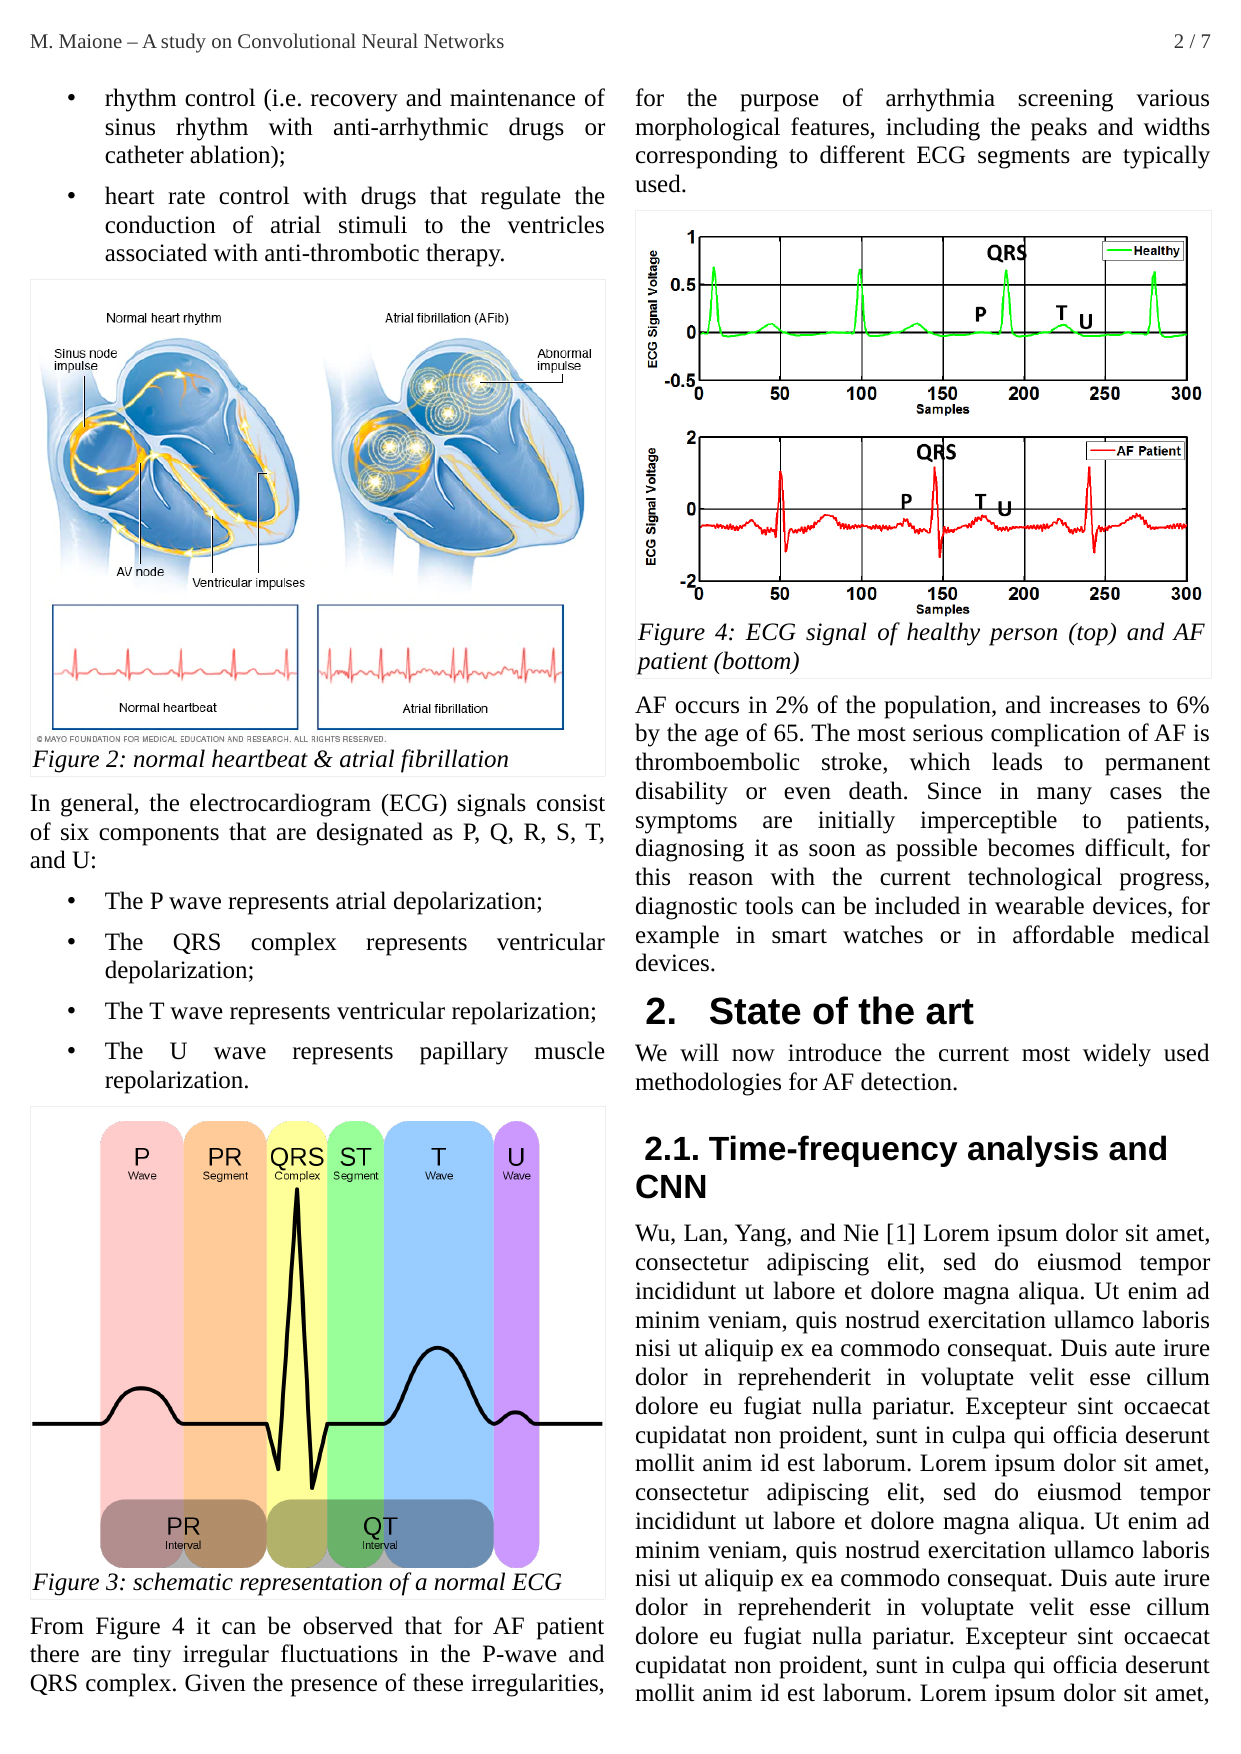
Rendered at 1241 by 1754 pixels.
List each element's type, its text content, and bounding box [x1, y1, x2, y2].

text for the purpose of arrhythmia screening various morphological features, including the peaks and widths corresponding to different ECG segments are typically used. [635, 83, 1211, 198]
picture [32, 1121, 603, 1568]
text Figure 2: normal heartbeat & atrial fibrillation [32, 745, 602, 773]
list The P wave represents atrial depolarization; [67, 886, 605, 915]
text Wu, Lan, Yang, and Nie [1] Lorem ipsum dolor sit amet, consectetur adipiscing elit, sed do eiusmod tempor incididunt ut labore et dolore magna aliqua. Ut enim ad minim veniam, quis nostrud exercitation ullamco laboris nisi ut aliquip ex ea commodo consequat. Duis aute irure dolor in reprehenderit in voluptate velit esse cillum dolore eu fugiat nulla pariatur. Excepteur sint occaecat cupidatat non proident, sunt in culpa qui officia deserunt mollit anim id est laborum. Lorem ipsum dolor sit amet, consectetur adipiscing elit, sed do eiusmod tempor incididunt ut labore et dolore magna aliqua. Ut enim ad minim veniam, quis nostrud exercitation ullamco laboris nisi ut aliquip ex ea commodo consequat. Duis aute irure dolor in reprehenderit in voluptate velit esse cillum dolore eu fugiat nulla pariatur. Excepteur sint occaecat cupidatat non proident, sunt in culpa qui officia deserunt mollit anim id est laborum. Lorem ipsum dolor sit amet, [635, 1218, 1211, 1707]
text Figure 3: schematic representation of a normal ECG [32, 1568, 602, 1596]
list heart rate control with drugs that regulate the conduction of atrial stimuli to the ventricles associated with anti-thrombotic therapy. [67, 181, 605, 267]
list The QRS complex represents ventricular depolarization; [67, 927, 605, 984]
picture [637, 225, 1208, 618]
list The T wave represents ventricular repolarization; [67, 996, 605, 1024]
text From Figure 4 it can be observed that for AF patient there are tiny irregular fluctuations in the P-wave and QRS complex. Given the presence of these irregularities, [29, 1611, 605, 1697]
text In general, the electrocardiogram (ECG) signals consist of six components that are designated as P, Q, R, S, T, and U: [29, 788, 605, 874]
list The U wave represents papillary muscle repolarization. [67, 1036, 605, 1094]
subtitle State of the art [635, 989, 1211, 1033]
text Figure 4: ECG signal of healthy person (top) and AF patient (bottom) [638, 618, 1208, 675]
text AF occurs in 2% of the population, and increases to 6% by the age of 65. The most serious complication of AF is thromboembolic stroke, which leads to permanent disability or even death. Since in many cases the symptoms are initially imperceptible to patients, diagnosing it as soon as possible becomes difficult, for this reason with the current technological progress, diagnostic tools can be included in wearable devices, for example in smart watches or in affordable medical devices. [635, 690, 1211, 977]
list rhythm control (i.e. recovery and maintenance of sinus rhythm with anti-arrhythmic drugs or catheter ablation); [67, 83, 605, 169]
picture [32, 294, 603, 745]
subtitle Time-frequency analysis and CNN [635, 1129, 1211, 1206]
text We will now introduce the current most widely used methodologies for AF detection. [635, 1038, 1211, 1096]
